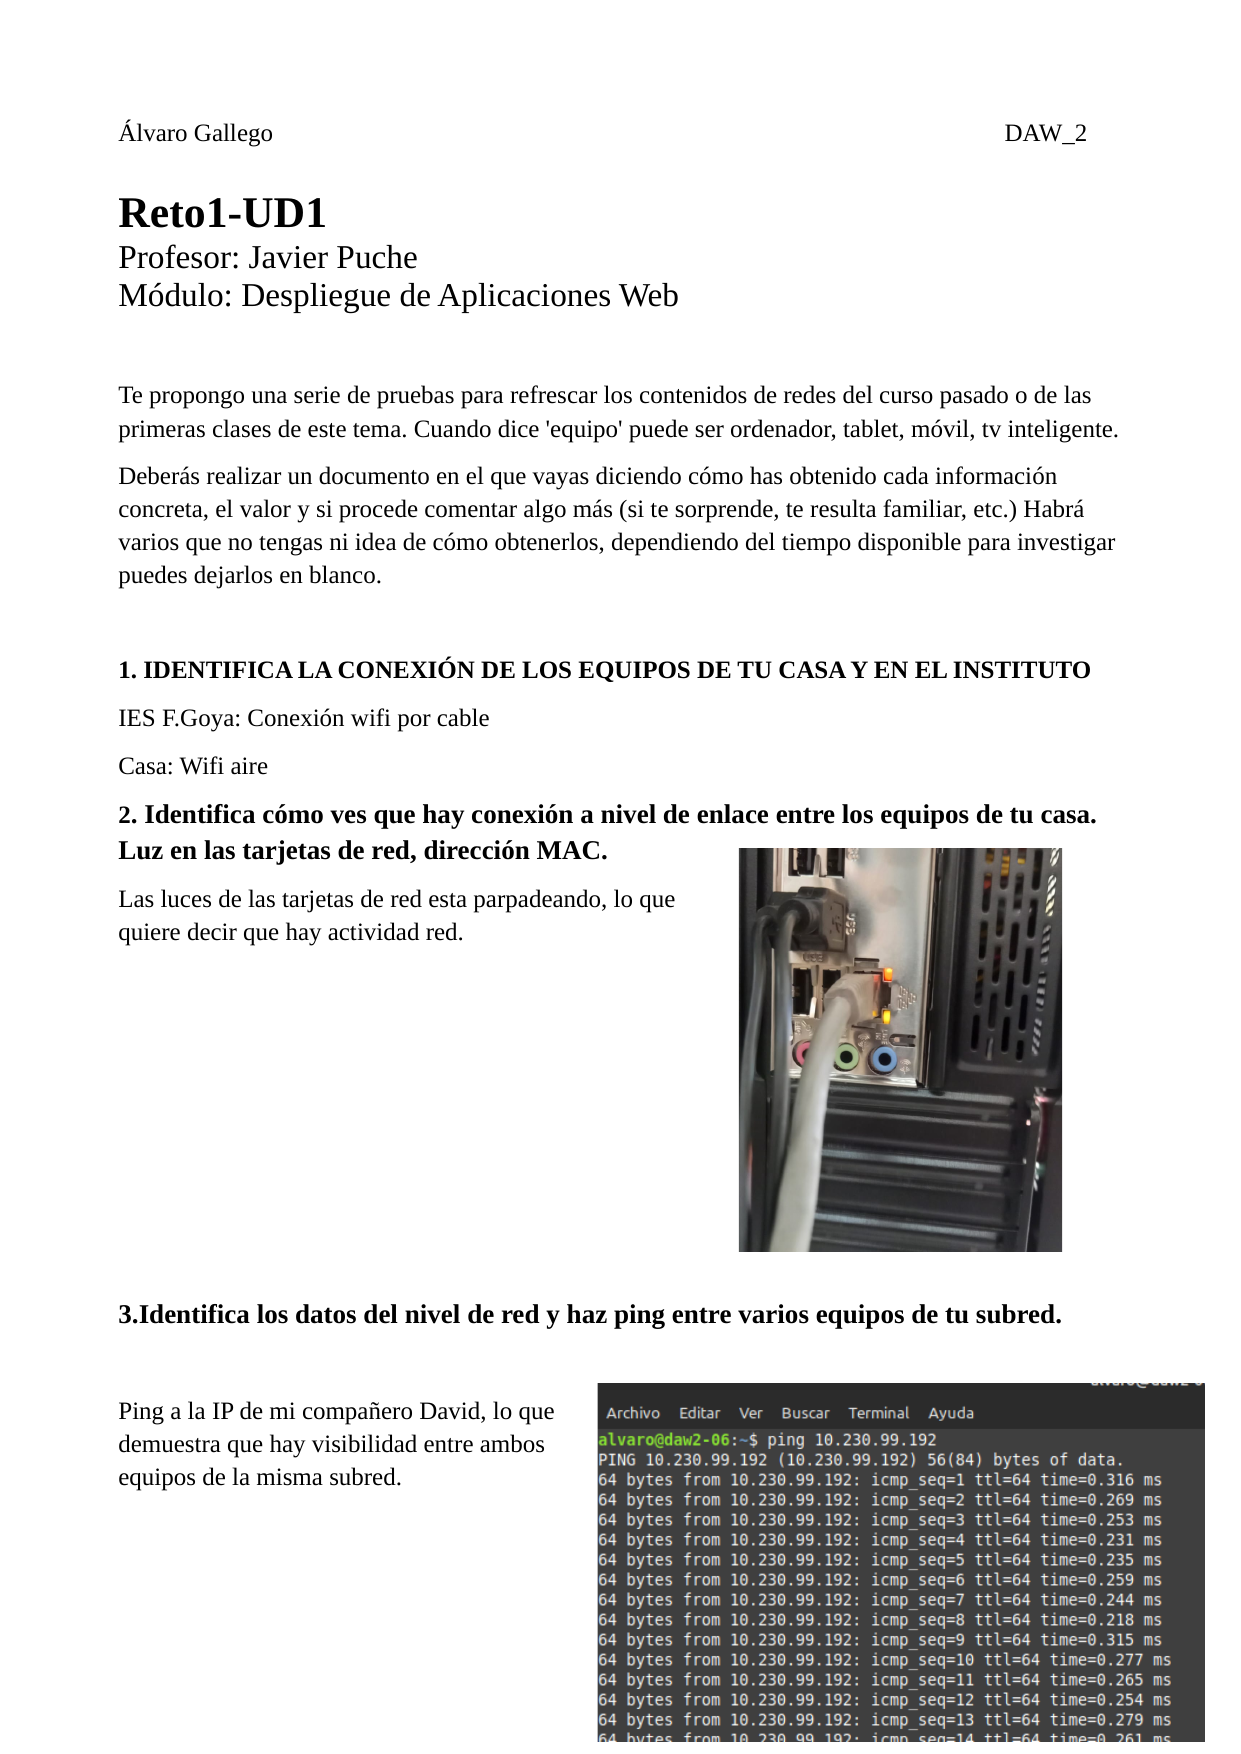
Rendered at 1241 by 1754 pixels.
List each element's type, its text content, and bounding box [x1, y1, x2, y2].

text Te propongo una serie de pruebas para refrescar los contenidos de redes del curso pasado o de las primeras clases de este tema. Cuando dice 'equipo' puede ser ordenador, tablet, móvil, tv inteligente. [118, 381, 1122, 442]
text 2. Identifica cómo ves que hay conexión a nivel de enlace entre los equipos de tu casa. Luz en las tarjetas de red, dirección MAC. [118, 798, 1122, 865]
text Álvaro Gallego DAW_2 [118, 118, 1122, 147]
subtitle Reto1-UD1 [118, 187, 1122, 237]
text Deberás realizar un documento en el que vayas diciendo cómo has obtenido cada información concreta, el valor y si procede comentar algo más (si te sorprende, te resulta familiar, etc.) Habrá varios que no tengas ni idea de cómo obtenerlos, dependiendo del tiempo disponible para investigar puedes dejarlos en blanco. [118, 461, 1122, 589]
text [1063, 884, 1122, 946]
text Ping a la IP de mi compañero David, lo que demuestra que hay visibilidad entre ambos equipos de la misma subred. [118, 1396, 597, 1491]
picture [597, 1383, 1205, 1742]
text 3.Identifica los datos del nivel de red y haz ping entre varios equipos de tu subred. [118, 1298, 1122, 1329]
text Módulo: Despliegue de Aplicaciones Web [118, 275, 1122, 313]
text Las luces de las tarjetas de red esta parpadeando, lo que quiere decir que hay actividad red. [118, 884, 738, 946]
picture [738, 848, 1063, 1252]
text 1. IDENTIFICA LA CONEXIÓN DE LOS EQUIPOS DE TU CASA Y EN EL INSTITUTO [118, 656, 1122, 684]
text Profesor: Javier Puche [118, 237, 1122, 275]
text Casa: Wifi aire [118, 751, 1122, 779]
text IES F.Goya: Conexión wifi por cable [118, 703, 1122, 732]
